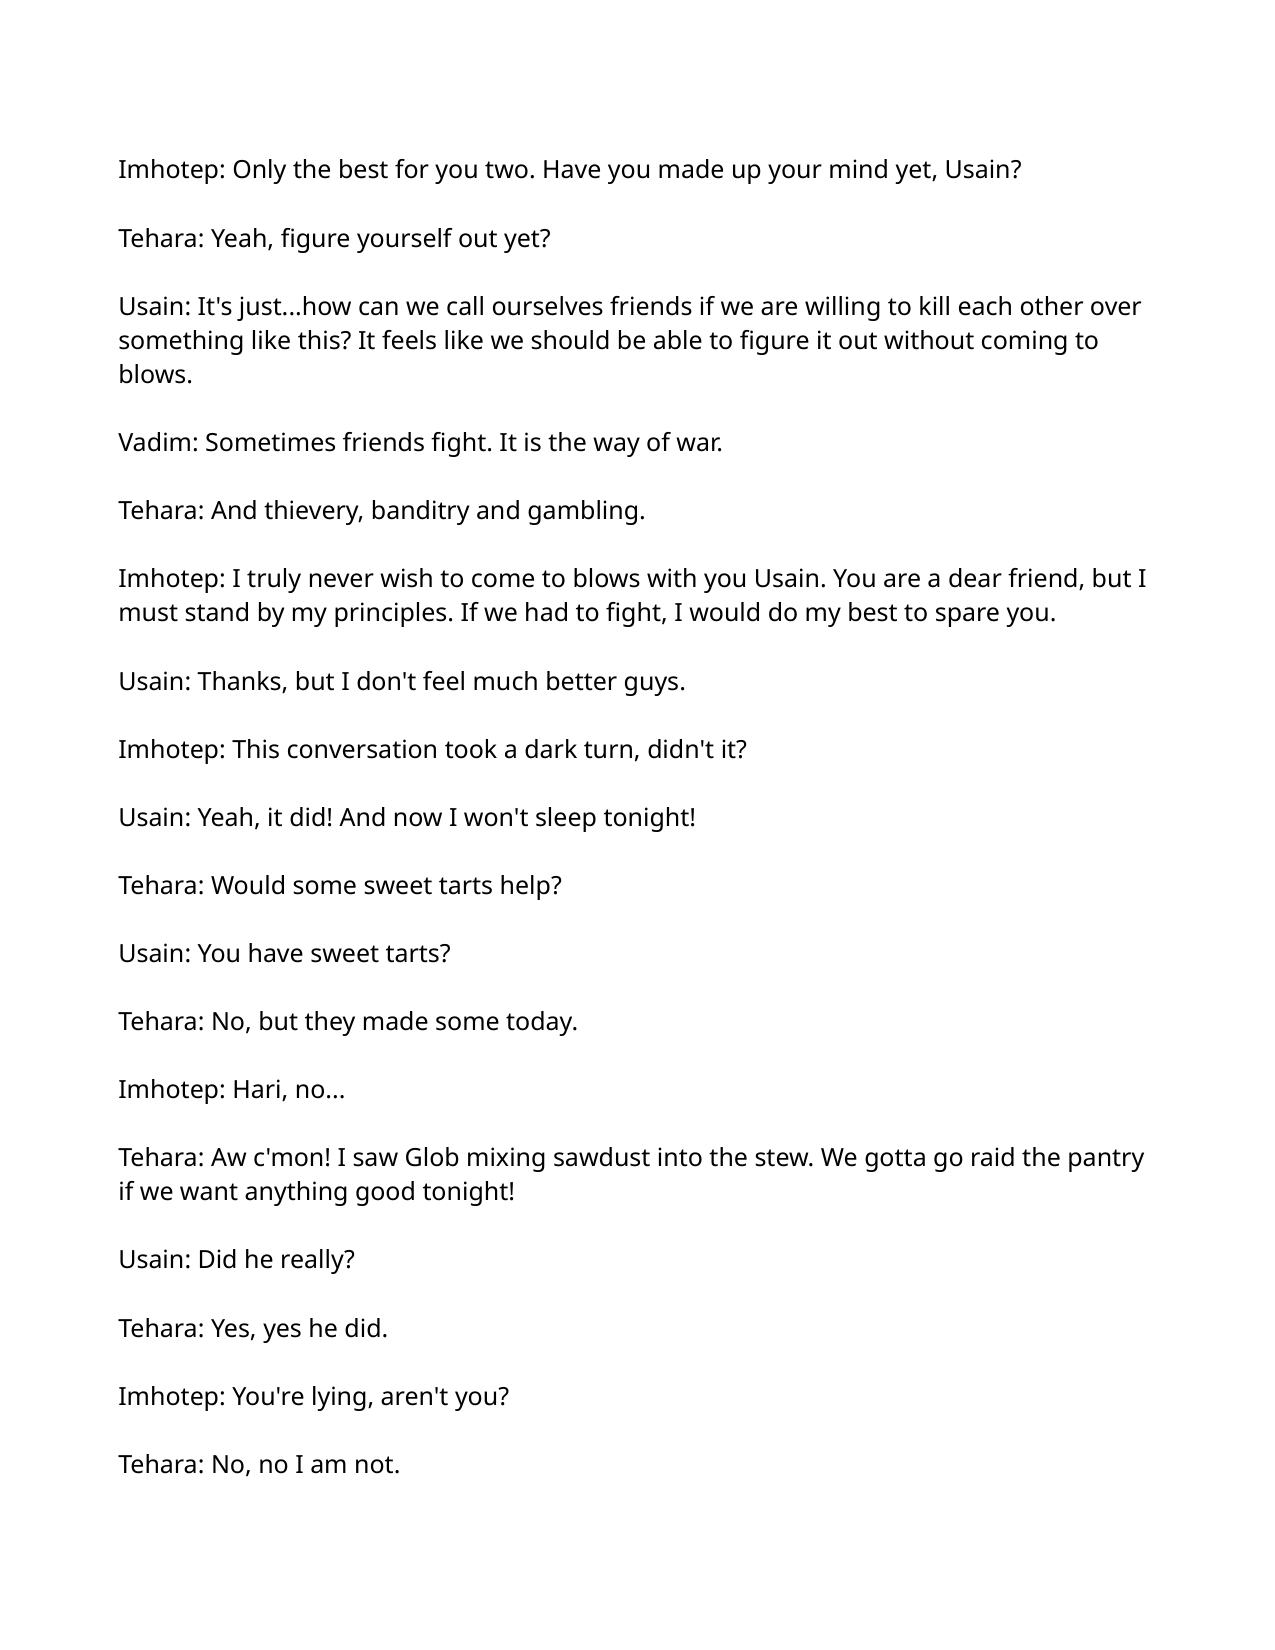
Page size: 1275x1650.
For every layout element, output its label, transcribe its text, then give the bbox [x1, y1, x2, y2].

text Usain: You have sweet tarts? [118, 936, 1157, 970]
text Tehara: Aw c'mon! I saw Glob mixing sawdust into the stew. We gotta go raid the pantry if we want anything good tonight! [118, 1140, 1157, 1208]
text Imhotep: Hari, no... [118, 1072, 1157, 1106]
text Tehara: No, no I am not. [118, 1447, 1157, 1481]
text Imhotep: You're lying, aren't you? [118, 1378, 1157, 1412]
text Usain: Thanks, but I don't feel much better guys. [118, 663, 1157, 697]
text Usain: Yeah, it did! And now I won't sleep tonight! [118, 799, 1157, 833]
text Tehara: No, but they made some today. [118, 1004, 1157, 1038]
text Usain: Did he really? [118, 1242, 1157, 1276]
text Tehara: And thievery, banditry and gambling. [118, 493, 1157, 527]
text Imhotep: This conversation took a dark turn, didn't it? [118, 731, 1157, 765]
text Tehara: Yeah, figure yourself out yet? [118, 220, 1157, 254]
text Tehara: Would some sweet tarts help? [118, 867, 1157, 902]
text Vadim: Sometimes friends fight. It is the way of war. [118, 425, 1157, 459]
text Tehara: Yes, yes he did. [118, 1310, 1157, 1344]
text Imhotep: Only the best for you two. Have you made up your mind yet, Usain? [118, 152, 1157, 186]
text Imhotep: I truly never wish to come to blows with you Usain. You are a dear friend, but I must stand by my principles. If we had to fight, I would do my best to spare you. [118, 561, 1157, 629]
text Usain: It's just...how can we call ourselves friends if we are willing to kill each other over something like this? It feels like we should be able to figure it out without coming to blows. [118, 288, 1157, 391]
